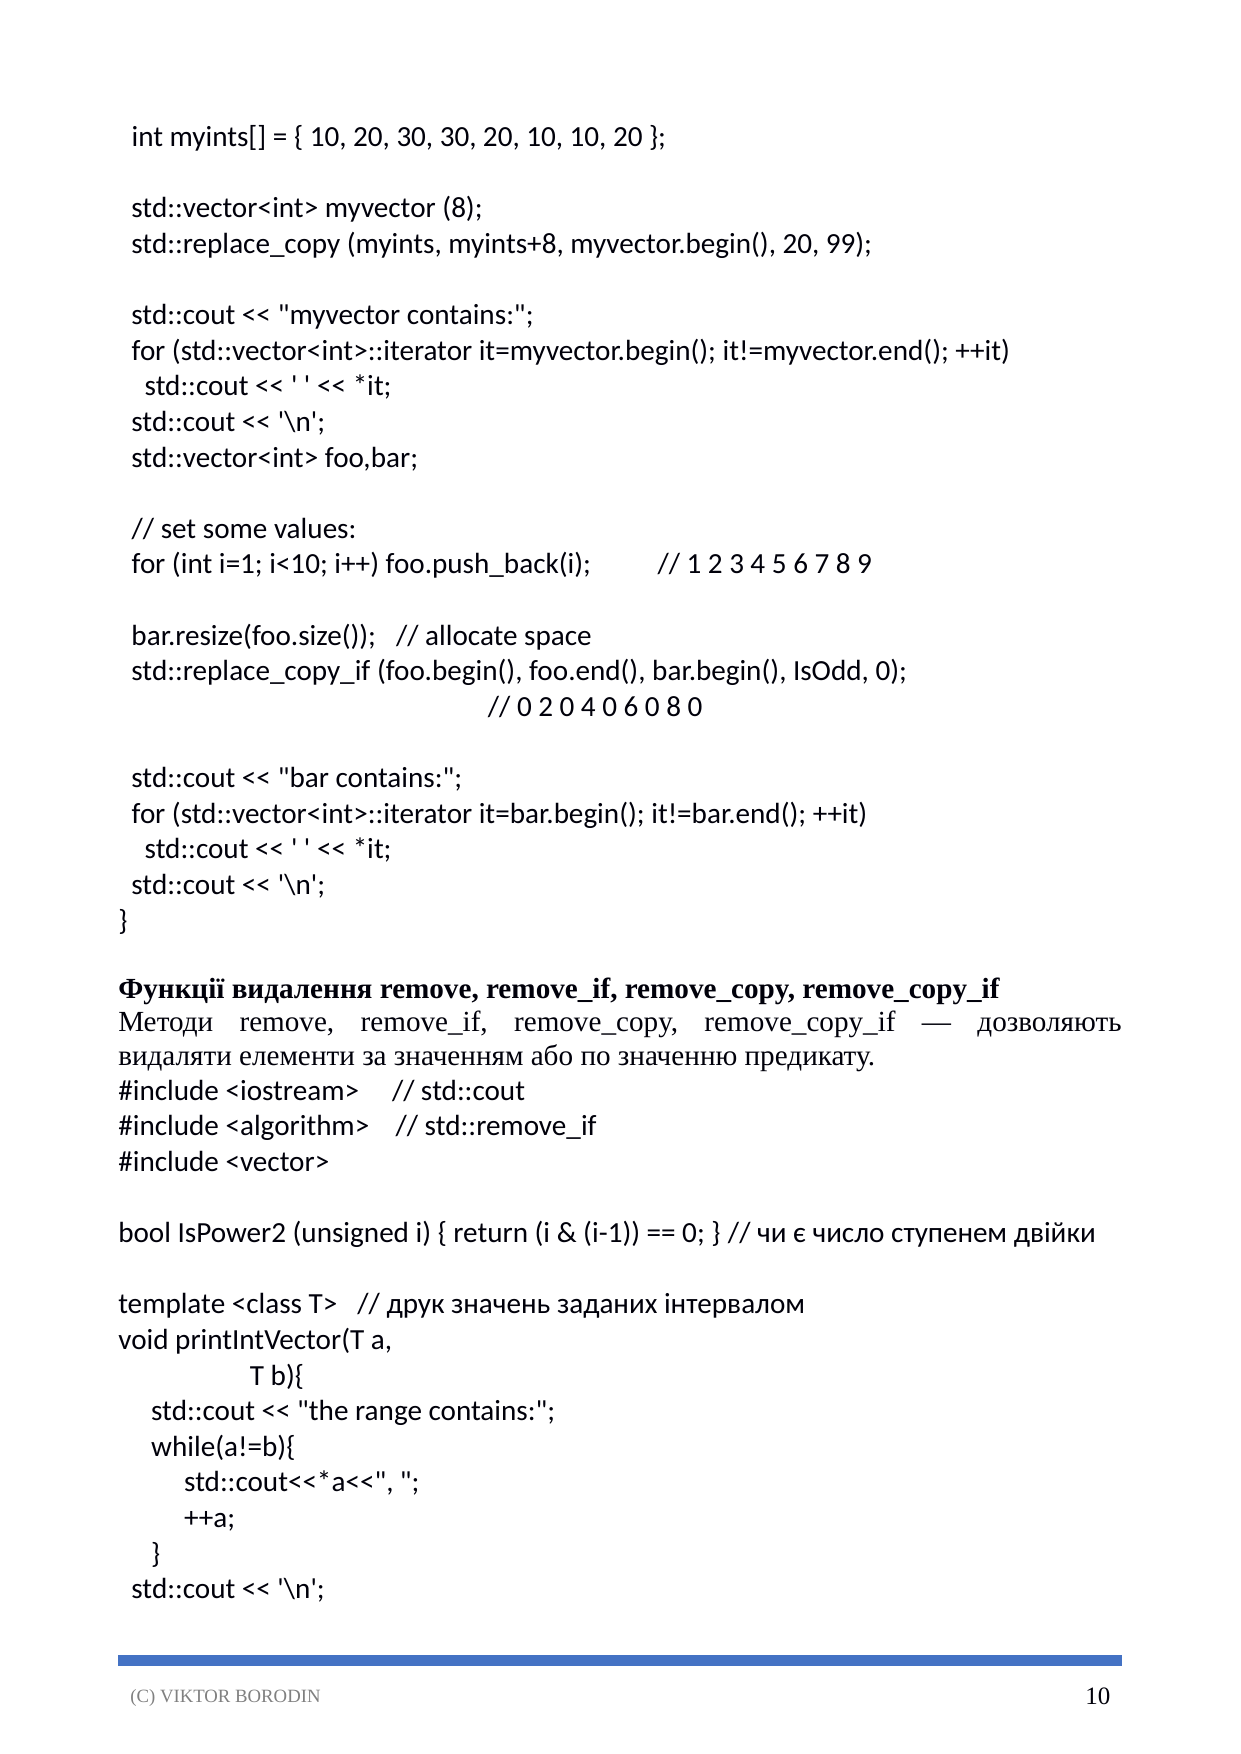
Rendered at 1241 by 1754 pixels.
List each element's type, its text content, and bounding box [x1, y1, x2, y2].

text std::cout << ' ' << *it; [118, 367, 1122, 403]
text } [118, 902, 1122, 937]
text template <class T> // друк значень заданих інтервалом [118, 1285, 1122, 1321]
text #include <iostream> // std::cout [118, 1072, 1122, 1107]
text std::cout << "the range contains:"; [118, 1392, 1122, 1428]
text std::cout << '\n'; [118, 1570, 1122, 1606]
text bool IsPower2 (unsigned i) { return (i & (i-1)) == 0; } // чи є число ступенем двійки [118, 1214, 1122, 1250]
text std::cout<<*a<<", "; [118, 1463, 1122, 1499]
text std::cout << ' ' << *it; [118, 831, 1122, 866]
text T b){ [118, 1357, 1122, 1392]
text // 0 2 0 4 0 6 0 8 0 [118, 688, 1122, 724]
text Функції видалення remove, remove_if, remove_copy, remove_copy_if [118, 971, 1122, 1004]
text #include <algorithm> // std::remove_if [118, 1107, 1122, 1143]
text for (std::vector<int>::iterator it=bar.begin(); it!=bar.end(); ++it) [118, 795, 1122, 831]
text #include <vector> [118, 1143, 1122, 1178]
text int myints[] = { 10, 20, 30, 30, 20, 10, 10, 20 }; [118, 118, 1122, 154]
text } [118, 1535, 1122, 1570]
text std::cout << '\n'; [118, 866, 1122, 902]
text for (std::vector<int>::iterator it=myvector.begin(); it!=myvector.end(); ++it) [118, 332, 1122, 367]
text std::cout << "myvector contains:"; [118, 296, 1122, 332]
text while(a!=b){ [118, 1428, 1122, 1463]
text std::cout << "bar contains:"; [118, 759, 1122, 795]
text for (int i=1; i<10; i++) foo.push_back(i); // 1 2 3 4 5 6 7 8 9 [118, 546, 1122, 581]
text std::vector<int> foo,bar; [118, 439, 1122, 474]
text // set some values: [118, 510, 1122, 546]
text Методи remove, remove_if, remove_copy, remove_copy_if — дозволяють видаляти елементи за значенням або по значенню предикату. [118, 1004, 1122, 1072]
text ++a; [118, 1499, 1122, 1535]
text std::vector<int> myvector (8); [118, 189, 1122, 225]
text bar.resize(foo.size()); // allocate space [118, 617, 1122, 652]
text std::cout << '\n'; [118, 403, 1122, 439]
text std::replace_copy (myints, myints+8, myvector.begin(), 20, 99); [118, 225, 1122, 261]
text void printIntVector(T a, [118, 1321, 1122, 1357]
text std::replace_copy_if (foo.begin(), foo.end(), bar.begin(), IsOdd, 0); [118, 652, 1122, 688]
